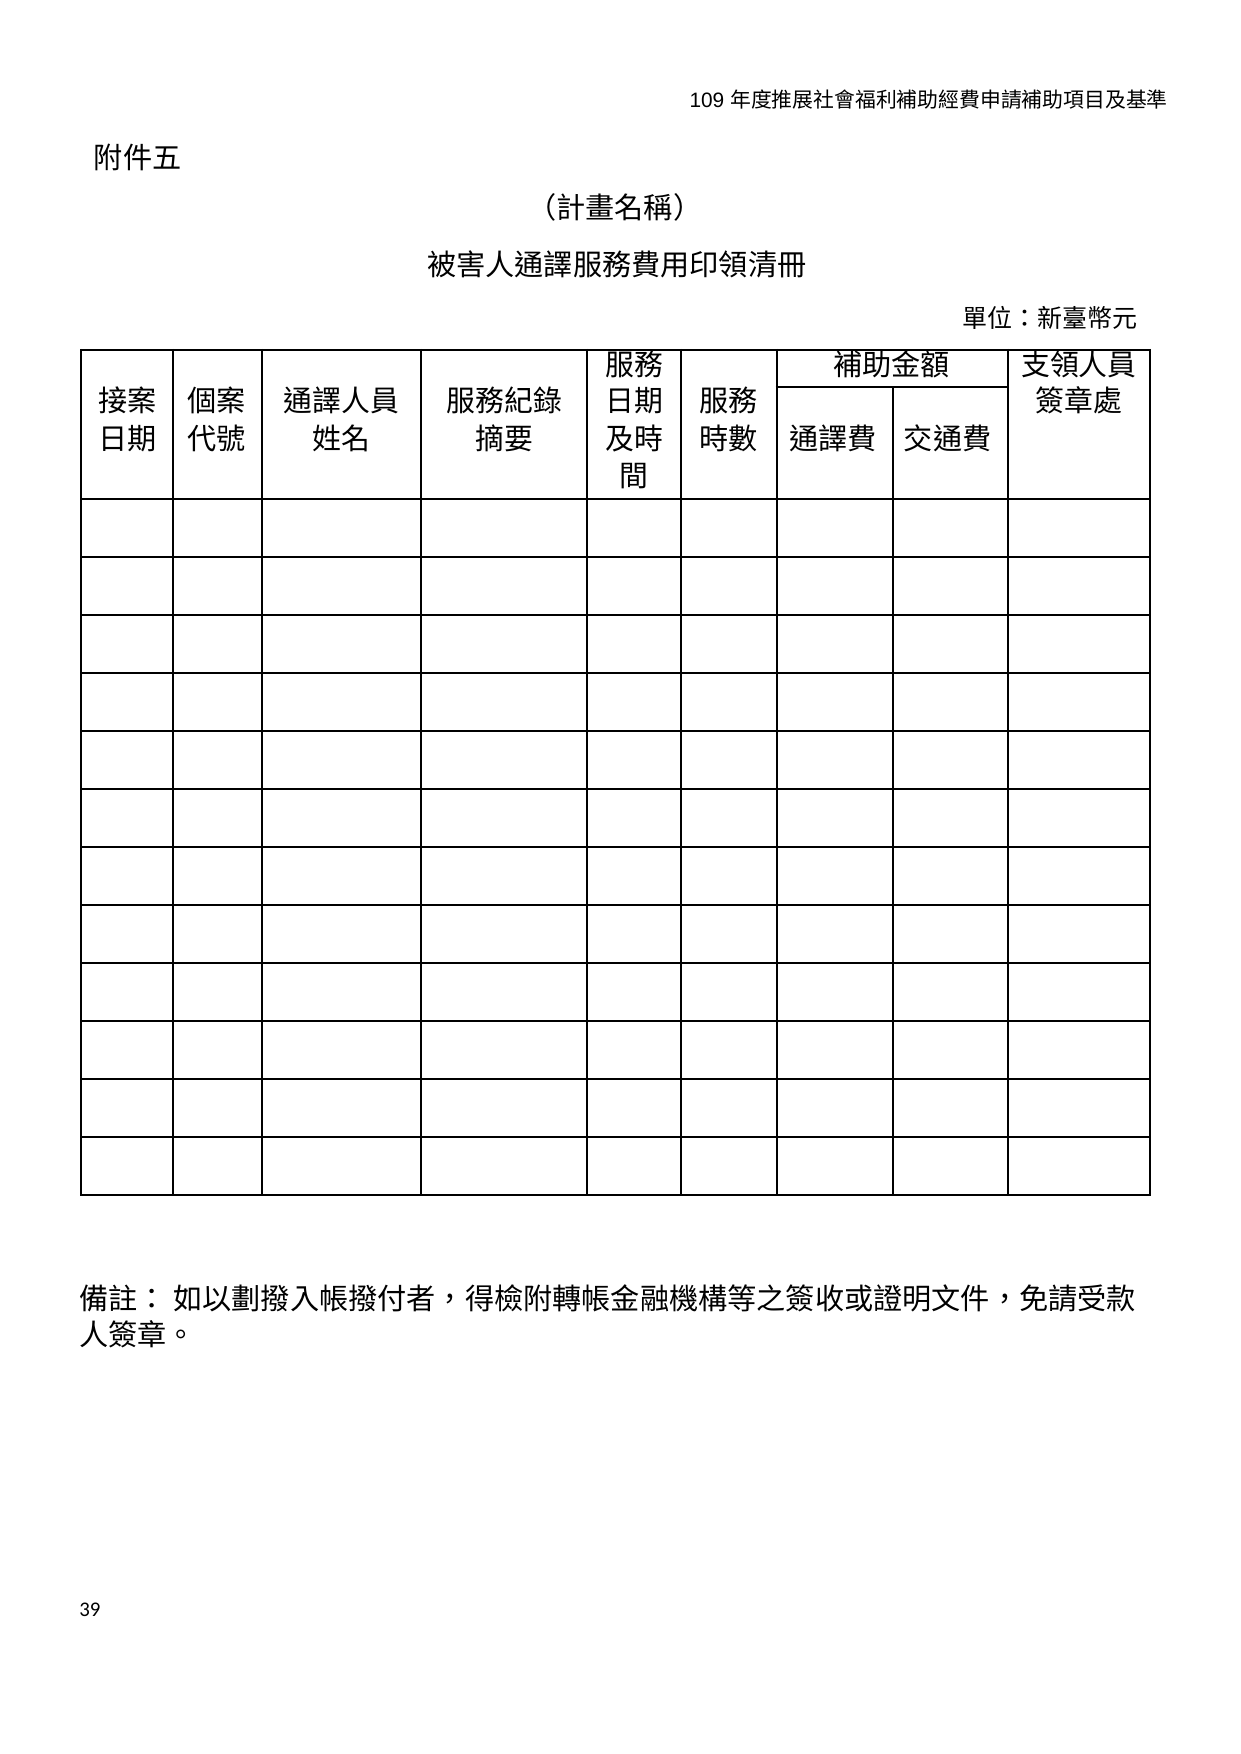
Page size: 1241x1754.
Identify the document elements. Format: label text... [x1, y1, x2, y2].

table_cell [174, 848, 261, 904]
table_cell [82, 351, 172, 381]
table_cell 個案 [174, 381, 261, 417]
table_cell [422, 964, 586, 1020]
text 39 [79, 1596, 1145, 1622]
table_cell [1151, 498, 1229, 556]
table_cell [894, 558, 1007, 614]
table_cell [1151, 1020, 1229, 1078]
table_cell [82, 616, 172, 672]
table_cell [1151, 846, 1229, 904]
table_cell 服務 [682, 381, 776, 417]
table_cell [778, 674, 892, 729]
table_cell [422, 455, 586, 493]
table_cell [174, 616, 261, 672]
table_cell [681, 333, 777, 349]
table_cell [422, 558, 586, 614]
table_cell [422, 906, 586, 962]
table_cell [422, 351, 586, 381]
table_cell [894, 906, 1007, 962]
table_cell [173, 333, 262, 349]
table_cell [174, 906, 261, 962]
table_cell [263, 500, 420, 556]
table_cell [588, 906, 680, 962]
table_cell [587, 333, 681, 349]
table_cell [1009, 493, 1149, 498]
table_cell [1009, 500, 1149, 556]
table_cell [82, 732, 172, 788]
table_cell [263, 351, 420, 381]
table_cell [778, 493, 892, 498]
table_cell [1009, 417, 1149, 455]
table_cell [263, 1022, 420, 1078]
table_cell [778, 616, 892, 672]
table_cell [894, 1022, 1007, 1078]
table_cell [588, 1138, 680, 1194]
table_cell [588, 1022, 680, 1078]
table_cell [682, 493, 776, 498]
table_cell [174, 732, 261, 788]
table_cell [422, 1022, 586, 1078]
table_cell [778, 500, 892, 556]
table_cell [894, 388, 1007, 417]
table_cell [174, 1080, 261, 1136]
text 109 年度推展社會福利補助經費申請補助項目及基準 [79, 88, 1167, 112]
table_cell [263, 790, 420, 846]
table_cell [1151, 788, 1229, 846]
table_cell [1151, 672, 1229, 729]
text 附件五 [94, 145, 1167, 174]
table_cell [588, 964, 680, 1020]
table_cell [174, 964, 261, 1020]
table_cell [1151, 1078, 1229, 1136]
table_cell 姓名 [263, 417, 420, 455]
table_cell [422, 732, 586, 788]
table_cell [1009, 1022, 1149, 1078]
table_cell [82, 674, 172, 729]
table_cell [263, 1080, 420, 1136]
table_cell [262, 333, 421, 349]
table_cell [682, 558, 776, 614]
table_cell [1009, 1080, 1149, 1136]
table_cell [1151, 455, 1229, 493]
table_cell [1009, 732, 1149, 788]
table_cell [778, 848, 892, 904]
table_cell 摘要 [422, 417, 586, 455]
table_cell [894, 455, 1007, 493]
table_cell [1009, 558, 1149, 614]
table_cell [1151, 904, 1229, 962]
table_cell [894, 616, 1007, 672]
table_cell 通譯費 [778, 417, 892, 455]
table_cell 支領人員 [1009, 351, 1149, 381]
table_cell [422, 500, 586, 556]
table_cell [82, 455, 172, 493]
table_cell [682, 351, 776, 381]
table_cell [894, 790, 1007, 846]
text （計畫名稱） [527, 195, 1167, 224]
table_cell [894, 1080, 1007, 1136]
table_cell [682, 616, 776, 672]
table_cell [174, 558, 261, 614]
table_cell [263, 732, 420, 788]
table_cell [1009, 674, 1149, 729]
table_cell [82, 493, 172, 498]
table_cell [1151, 381, 1229, 386]
table_cell [682, 906, 776, 962]
table_cell [894, 964, 1007, 1020]
table_cell [778, 388, 892, 417]
table_cell [263, 964, 420, 1020]
table_cell [263, 493, 420, 498]
table_cell [422, 848, 586, 904]
table_cell [174, 1022, 261, 1078]
table_cell [894, 732, 1007, 788]
table_cell [588, 848, 680, 904]
table_cell [82, 848, 172, 904]
table_cell 交通費 [894, 417, 1007, 455]
table_cell [588, 616, 680, 672]
table_cell [1151, 417, 1229, 455]
table_cell 及時 [588, 417, 680, 455]
table_cell [1151, 493, 1229, 498]
table_cell [777, 333, 893, 349]
table_cell [82, 790, 172, 846]
table_cell [682, 1138, 776, 1194]
table_cell [588, 493, 680, 498]
table_cell 代號 [174, 417, 261, 455]
table_cell 時數 [682, 417, 776, 455]
table_cell [82, 1080, 172, 1136]
table_header [587, 308, 681, 332]
table_cell [422, 493, 586, 498]
table_cell [778, 1080, 892, 1136]
table_cell [82, 558, 172, 614]
table_cell 日期 [82, 417, 172, 455]
table_cell [894, 1138, 1007, 1194]
table_cell [174, 500, 261, 556]
table_cell [588, 732, 680, 788]
table_cell [588, 558, 680, 614]
table_cell 日期 [588, 381, 680, 417]
table_cell [263, 455, 420, 493]
table_cell [263, 558, 420, 614]
table_cell [263, 906, 420, 962]
table_cell [1151, 1136, 1229, 1194]
table_cell [894, 500, 1007, 556]
table_cell 間 [588, 455, 680, 493]
table_cell [588, 500, 680, 556]
table_cell [174, 455, 261, 493]
table_cell [682, 455, 776, 493]
table_cell [588, 674, 680, 729]
table_cell [422, 1138, 586, 1194]
table_cell [682, 1022, 776, 1078]
table_cell [1009, 1138, 1149, 1194]
table_cell [1151, 386, 1229, 417]
table_cell [82, 964, 172, 1020]
table_cell [174, 493, 261, 498]
table_cell [1151, 349, 1229, 381]
text 備註： 如以劃撥入帳撥付者，得檢附轉帳金融機構等之簽收或證明文件，免請受款人簽章。 [79, 1282, 1138, 1352]
table_cell [1009, 848, 1149, 904]
table_cell [778, 906, 892, 962]
table_cell [422, 674, 586, 729]
table_cell [893, 381, 1007, 386]
table_cell [1009, 455, 1149, 493]
table_header 單位：新臺幣元 [893, 308, 1149, 332]
table_cell [263, 674, 420, 729]
table_cell 簽章處 [1009, 381, 1149, 417]
table_cell [1009, 964, 1149, 1020]
table_cell [778, 381, 893, 386]
table_header [173, 308, 262, 332]
table_header [262, 308, 421, 332]
text 被害人通譯服務費用印領清冊 [427, 252, 1167, 281]
table_cell [682, 848, 776, 904]
table_cell [894, 674, 1007, 729]
table_cell [682, 1080, 776, 1136]
table_cell [682, 964, 776, 1020]
table_cell [1150, 333, 1229, 349]
table_cell [82, 906, 172, 962]
table_cell [588, 790, 680, 846]
table_cell [1009, 616, 1149, 672]
table_cell 服務 [588, 351, 680, 381]
table_cell [174, 790, 261, 846]
table_cell [893, 333, 1008, 349]
table_cell [263, 848, 420, 904]
table_cell [778, 1138, 892, 1194]
table_cell [778, 558, 892, 614]
table_cell [588, 1080, 680, 1136]
table_cell [421, 333, 587, 349]
table_cell [682, 732, 776, 788]
table_cell [778, 1022, 892, 1078]
table_cell [81, 333, 173, 349]
table_cell [778, 732, 892, 788]
table_cell [263, 1138, 420, 1194]
table_cell [82, 1022, 172, 1078]
table_cell [422, 1080, 586, 1136]
table_cell [82, 500, 172, 556]
table_header [777, 308, 893, 332]
table_header [421, 308, 587, 332]
table_cell [263, 616, 420, 672]
table_cell [1151, 614, 1229, 672]
table_cell [1151, 962, 1229, 1020]
table_cell [1008, 333, 1149, 349]
table_cell [894, 848, 1007, 904]
table_cell [174, 1138, 261, 1194]
table_cell [682, 500, 776, 556]
table_cell [778, 790, 892, 846]
table_cell 補助金額 [778, 351, 1007, 381]
table_header [81, 308, 173, 332]
table_cell [778, 964, 892, 1020]
table_cell [174, 351, 261, 381]
table_cell [1009, 790, 1149, 846]
table_cell [682, 790, 776, 846]
table_cell [682, 674, 776, 729]
table_cell [422, 616, 586, 672]
table_cell [82, 1138, 172, 1194]
table_cell [1151, 730, 1229, 788]
table_header [1150, 308, 1229, 332]
table_cell [174, 674, 261, 729]
table_cell 接案 [82, 381, 172, 417]
table_cell [1009, 906, 1149, 962]
table_cell 服務紀錄 [422, 381, 586, 417]
table_header [681, 308, 777, 332]
table_cell 通譯人員 [263, 381, 420, 417]
table_cell [422, 790, 586, 846]
table_cell [1151, 556, 1229, 614]
table_cell [894, 493, 1007, 498]
table_cell [778, 455, 892, 493]
